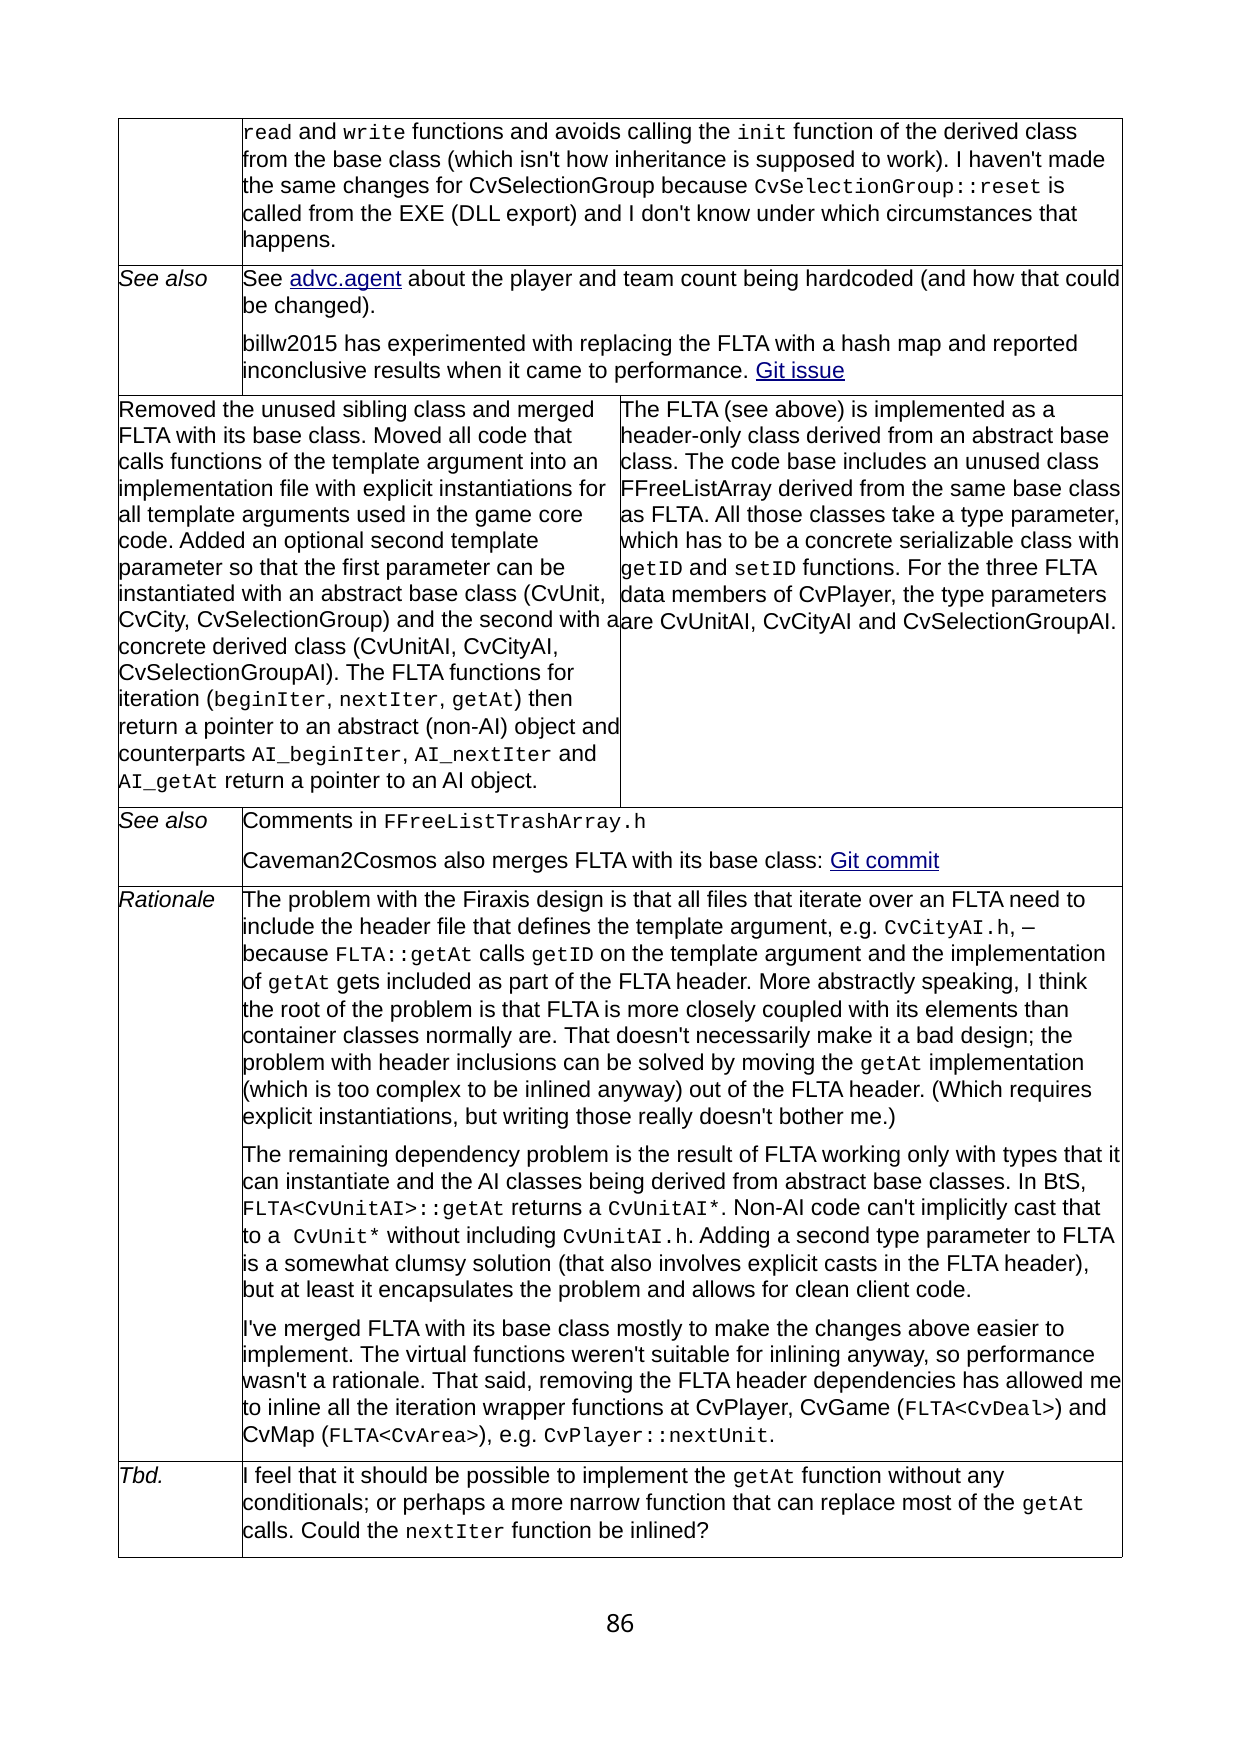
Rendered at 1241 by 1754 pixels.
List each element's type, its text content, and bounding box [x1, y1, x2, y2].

table_cell Removed the unused sibling class and merged FLTA with its base class. Moved all code that calls functions of the template argument into an implementation file with explicit instantiations for all template arguments used in the game core code. Added an optional second template parameter so that the first parameter can be instantiated with an abstract base class (CvUnit, CvCity, CvSelectionGroup) and the second with a concrete derived class (CvUnitAI, CvCityAI, CvSelectionGroupAI). The FLTA functions for iteration (beginIter, nextIter, getAt) then return a pointer to an abstract (non-AI) object and counterparts AI_beginIter, AI_nextIter and AI_getAt return a pointer to an AI object. [119, 396, 620, 807]
table_cell Tbd. [119, 1462, 242, 1557]
table_cell Rationale [119, 887, 242, 1461]
table_cell read and write functions and avoids calling the init function of the derived class from the base class (which isn't how inheritance is supposed to work). I haven't made the same changes for CvSelectionGroup because CvSelectionGroup::reset is called from the EXE (DLL export) and I don't know under which circumstances that happens. [243, 119, 1122, 265]
table_cell The FLTA (see above) is implemented as a header-only class derived from an abstract base class. The code base includes an unused class FFreeListArray derived from the same base class as FLTA. All those classes take a type parameter, which has to be a concrete serializable class with getID and setID functions. For the three FLTA data members of CvPlayer, the type parameters are CvUnitAI, CvCityAI and CvSelectionGroupAI. [621, 396, 1122, 807]
table_cell See also [119, 266, 242, 395]
table_cell The problem with the Firaxis design is that all files that iterate over an FLTA need to include the header file that defines the template argument, e.g. CvCityAI.h, – because FLTA::getAt calls getID on the template argument and the implementation of getAt gets included as part of the FLTA header. More abstractly speaking, I think the root of the problem is that FLTA is more closely coupled with its elements than container classes normally are. That doesn't necessarily make it a bad design; the problem with header inclusions can be solved by moving the getAt implementation (which is too complex to be inlined anyway) out of the FLTA header. (Which requires explicit instantiations, but writing those really doesn't bother me.) The remaining dependency problem is the result of FLTA working only with types that it can instantiate and the AI classes being derived from abstract base classes. In BtS, FLTA<CvUnitAI>::getAt returns a CvUnitAI*. Non-AI code can't implicitly cast that to a CvUnit* without including CvUnitAI.h. Adding a second type parameter to FLTA is a somewhat clumsy solution (that also involves explicit casts in the FLTA header), but at least it encapsulates the problem and allows for clean client code. I've merged FLTA with its base class mostly to make the changes above easier to implement. The virtual functions weren't suitable for inlining anyway, so performance wasn't a rationale. That said, removing the FLTA header dependencies has allowed me to inline all the iteration wrapper functions at CvPlayer, CvGame (FLTA<CvDeal>) and CvMap (FLTA<CvArea>), e.g. CvPlayer::nextUnit. [243, 887, 1122, 1461]
table_cell See also [119, 808, 242, 886]
table_cell [119, 119, 242, 265]
table_cell See advc.agent about the player and team count being hardcoded (and how that could be changed). billw2015 has experimented with replacing the FLTA with a hash map and reported inconclusive results when it came to performance. Git issue [243, 266, 1122, 395]
table_cell Comments in FFreeListTrashArray.h Caveman2Cosmos also merges FLTA with its base class: Git commit [243, 808, 1122, 886]
table_cell I feel that it should be possible to implement the getAt function without any conditionals; or perhaps a more narrow function that can replace most of the getAt calls. Could the nextIter function be inlined? [243, 1462, 1122, 1557]
